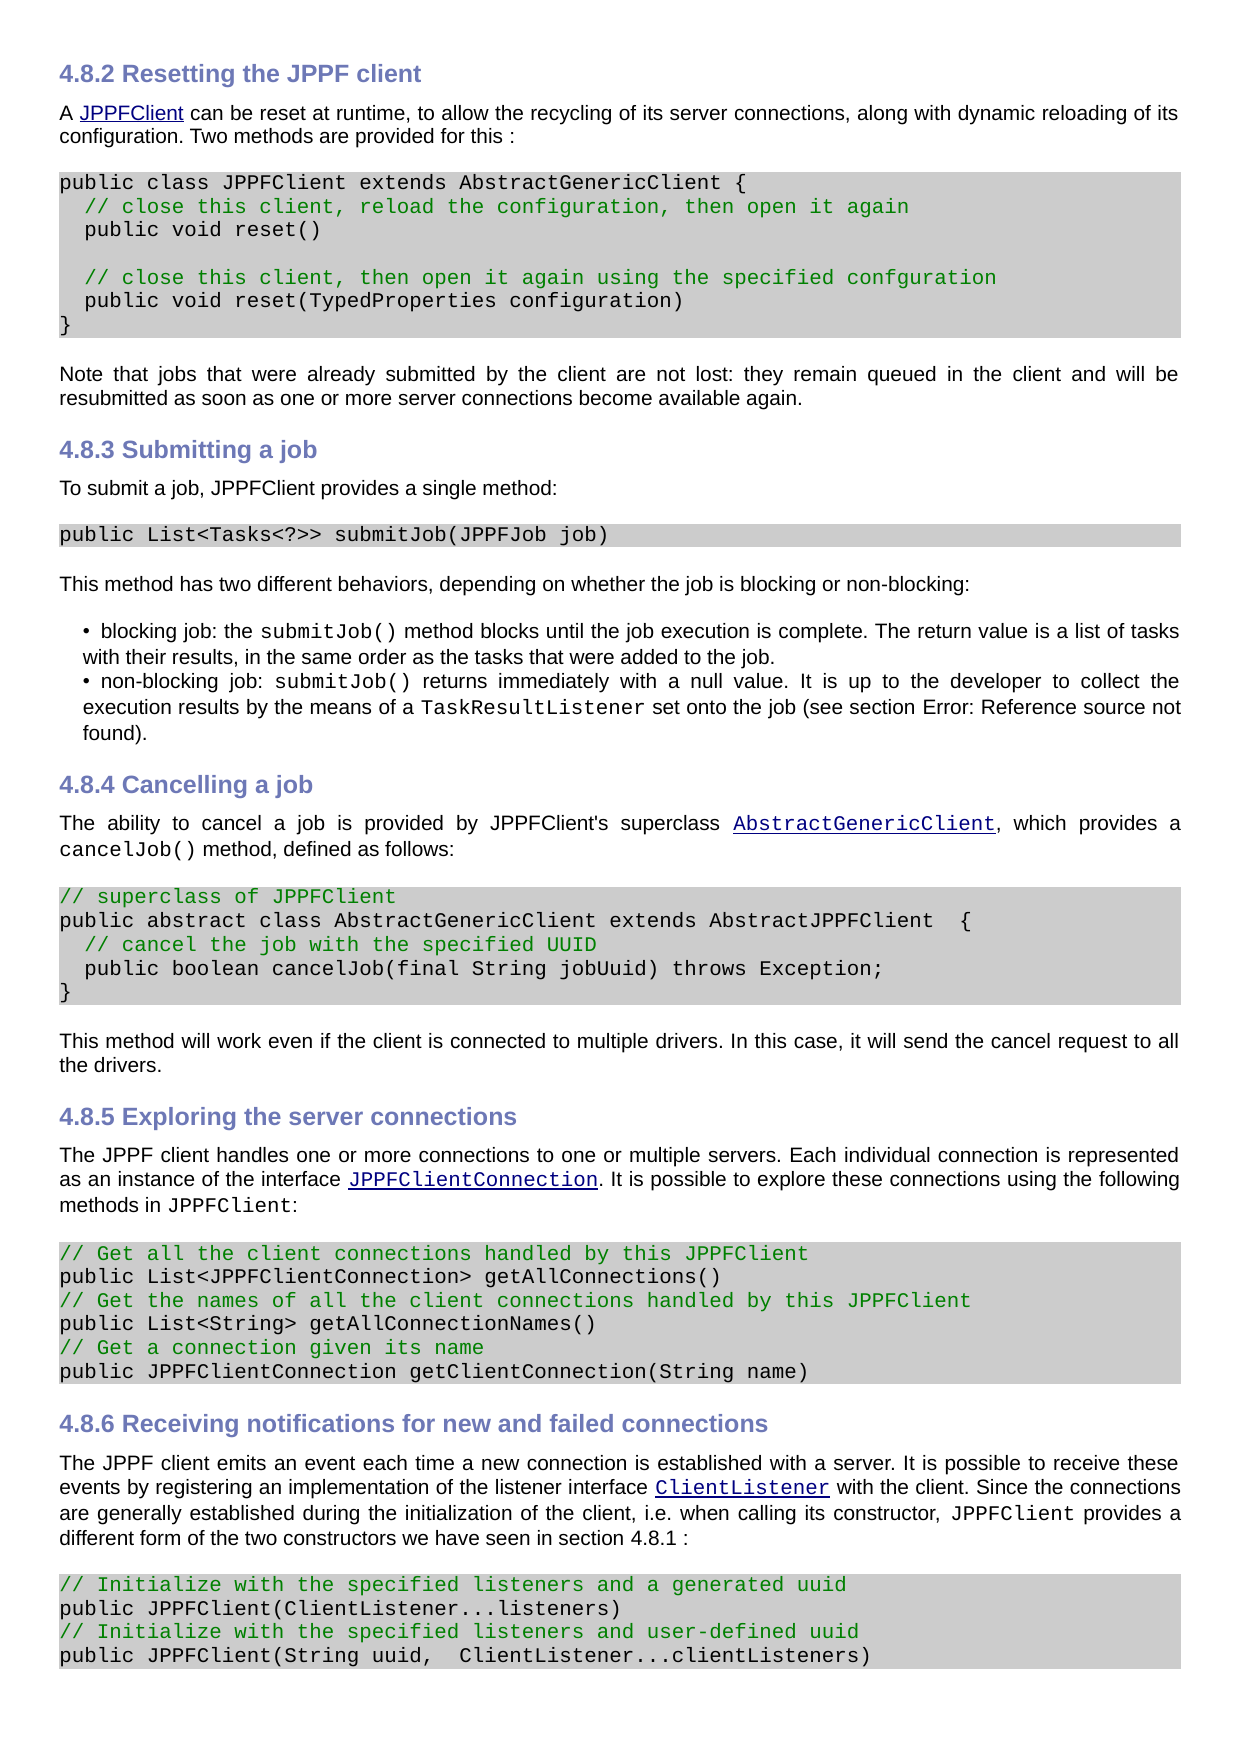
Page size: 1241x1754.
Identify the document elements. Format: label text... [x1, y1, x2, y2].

text } [59, 981, 1181, 1005]
text public void reset(TypedProperties configuration) [59, 290, 1181, 314]
text A JPPFClient can be reset at runtime, to allow the recycling of its server connections, along with dynamic reloading of its configuration. Two methods are provided for this : [59, 100, 1181, 148]
text // Get a connection given its name [59, 1337, 1181, 1361]
text public JPPFClient(String uuid, ClientListener...clientListeners) [59, 1645, 1181, 1669]
text // Initialize with the specified listeners and user-defined uuid [59, 1621, 1181, 1645]
subtitle Submitting a job [59, 434, 1181, 463]
text public JPPFClientConnection getClientConnection(String name) [59, 1361, 1181, 1384]
text public List<Tasks<?>> submitJob(JPPFJob job) [59, 524, 1181, 547]
text // close this client, reload the configuration, then open it again [59, 196, 1181, 219]
text This method has two different behaviors, depending on whether the job is blocking or non-blocking: [59, 571, 1181, 595]
text public JPPFClient(ClientListener...listeners) [59, 1598, 1181, 1621]
text } [59, 314, 1181, 338]
text public class JPPFClient extends AbstractGenericClient { [59, 172, 1181, 196]
text public abstract class AbstractGenericClient extends AbstractJPPFClient { [59, 910, 1181, 934]
list blocking job: the submitJob() method blocks until the job execution is complete. The return value is a list of tasks with their results, in the same order as the tasks that were added to the job. [83, 619, 1181, 669]
text The JPPF client handles one or more connections to one or multiple servers. Each individual connection is represented as an instance of the interface JPPFClientConnection. It is possible to explore these connections using the following methods in JPPFClient: [59, 1143, 1181, 1218]
text The JPPF client emits an event each time a new connection is established with a server. It is possible to receive these events by registering an implementation of the listener interface ClientListener with the client. Since the connections are generally established during the initialization of the client, i.e. when calling its constructor, JPPFClient provides a different form of the two constructors we have seen in section 4.8.1: [59, 1451, 1181, 1550]
text // Initialize with the specified listeners and a generated uuid [59, 1574, 1181, 1598]
text // superclass of JPPFClient [59, 887, 1181, 910]
list non-blocking job: submitJob() returns immediately with a null value. It is up to the developer to collect the execution results by the means of a TaskResultListener set onto the job (see section Error: Reference source not found). [83, 669, 1181, 745]
text Note that jobs that were already submitted by the client are not lost: they remain queued in the client and will be resubmitted as soon as one or more server connections become available again. [59, 362, 1181, 409]
text public List<JPPFClientConnection> getAllConnections() [59, 1266, 1181, 1290]
text // close this client, then open it again using the specified confguration [59, 267, 1181, 290]
text The ability to cancel a job is provided by JPPFClient's superclass AbstractGenericClient, which provides a cancelJob() method, defined as follows: [59, 811, 1181, 863]
subtitle Cancelling a job [59, 770, 1181, 798]
text // cancel the job with the specified UUID [59, 934, 1181, 957]
subtitle Resetting the JPPF client [59, 59, 1181, 88]
subtitle Exploring the server connections [59, 1102, 1181, 1130]
text This method will work even if the client is connected to multiple drivers. In this case, it will send the cancel request to all the drivers. [59, 1029, 1181, 1077]
text public boolean cancelJob(final String jobUuid) throws Exception; [59, 957, 1181, 981]
text public List<String> getAllConnectionNames() [59, 1313, 1181, 1337]
subtitle Receiving notifications for new and failed connections [59, 1409, 1181, 1438]
text // Get the names of all the client connections handled by this JPPFClient [59, 1290, 1181, 1313]
text public void reset() [59, 219, 1181, 243]
text To submit a job, JPPFClient provides a single method: [59, 476, 1181, 500]
text // Get all the client connections handled by this JPPFClient [59, 1242, 1181, 1266]
